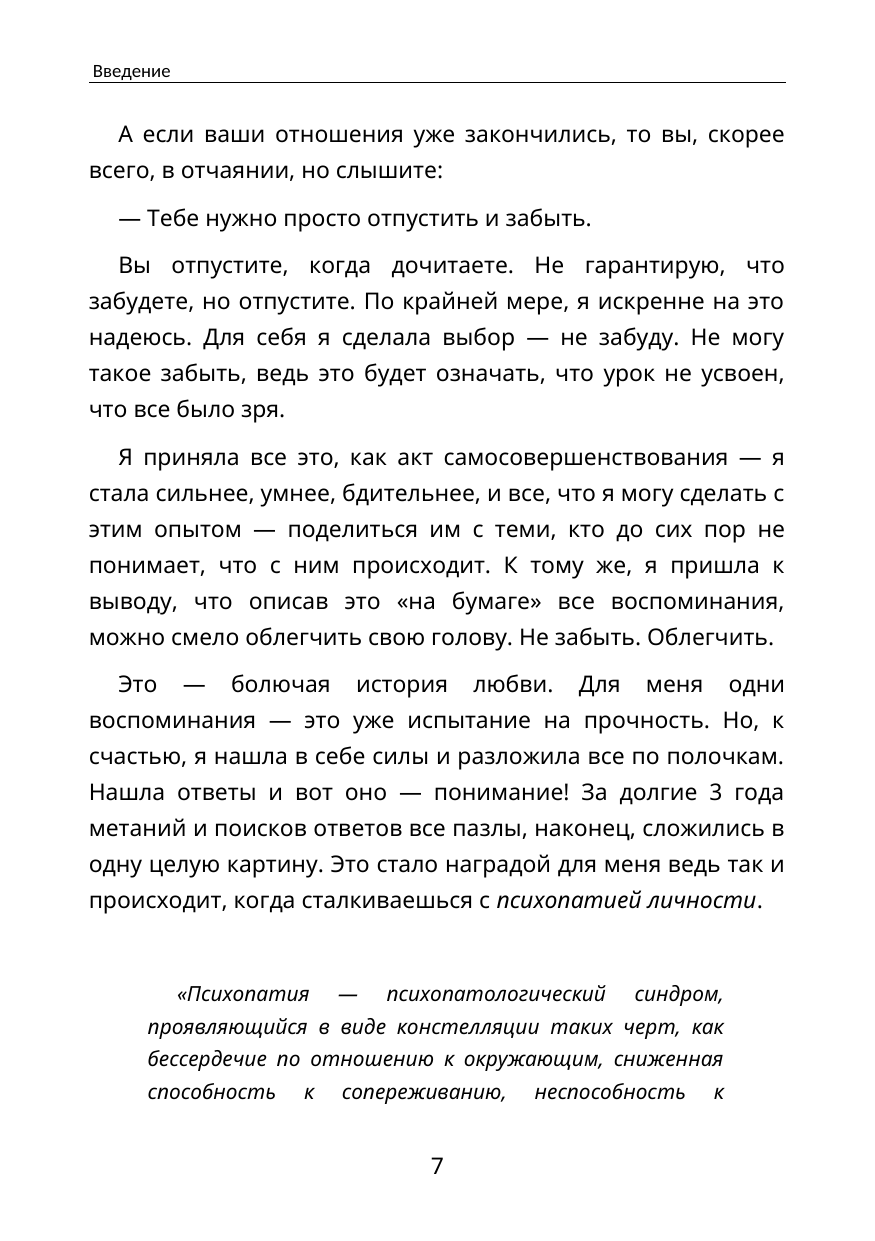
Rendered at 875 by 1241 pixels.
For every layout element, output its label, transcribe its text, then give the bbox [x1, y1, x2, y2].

text — Тебе нужно просто отпустить и забыть. [88, 202, 786, 233]
text Вы отпустите, когда дочитаете. Не гарантирую, что забудете, но отпустите. По крайней мере, я искренне на это надеюсь. Для себя я сделала выбор — не забуду. Не могу такое забыть, ведь это будет означать, что урок не усвоен, что все было зря. [88, 249, 786, 424]
text «Психопатия — психопатологический синдром, проявляющийся в виде констелляции таких черт, как бессердечие по отношению к окружающим, сниженная способность к сопереживанию, неспособность к [147, 979, 727, 1106]
text А если ваши отношения уже закончились, то вы, скорее всего, в отчаянии, но слышите: [88, 118, 786, 185]
text Я приняла все это, как акт самосовершенствования — я стала сильнее, умнее, бдительнее, и все, что я могу сделать с этим опытом — поделиться им с теми, кто до сих пор не понимает, что с ним происходит. К тому же, я пришла к выводу, что описав это «на бумаге» все воспоминания, можно смело облегчить свою голову. Не забыть. Облегчить. [88, 441, 786, 652]
text Это — болючая история любви. Для меня одни воспоминания — это уже испытание на прочность. Но, к счастью, я нашла в себе силы и разложила все по полочкам. Нашла ответы и вот оно — понимание! За долгие 3 года метаний и поисков ответов все пазлы, наконец, сложились в одну целую картину. Это стало наградой для меня ведь так и происходит, когда сталкиваешься с психопатией личности. [88, 668, 786, 915]
